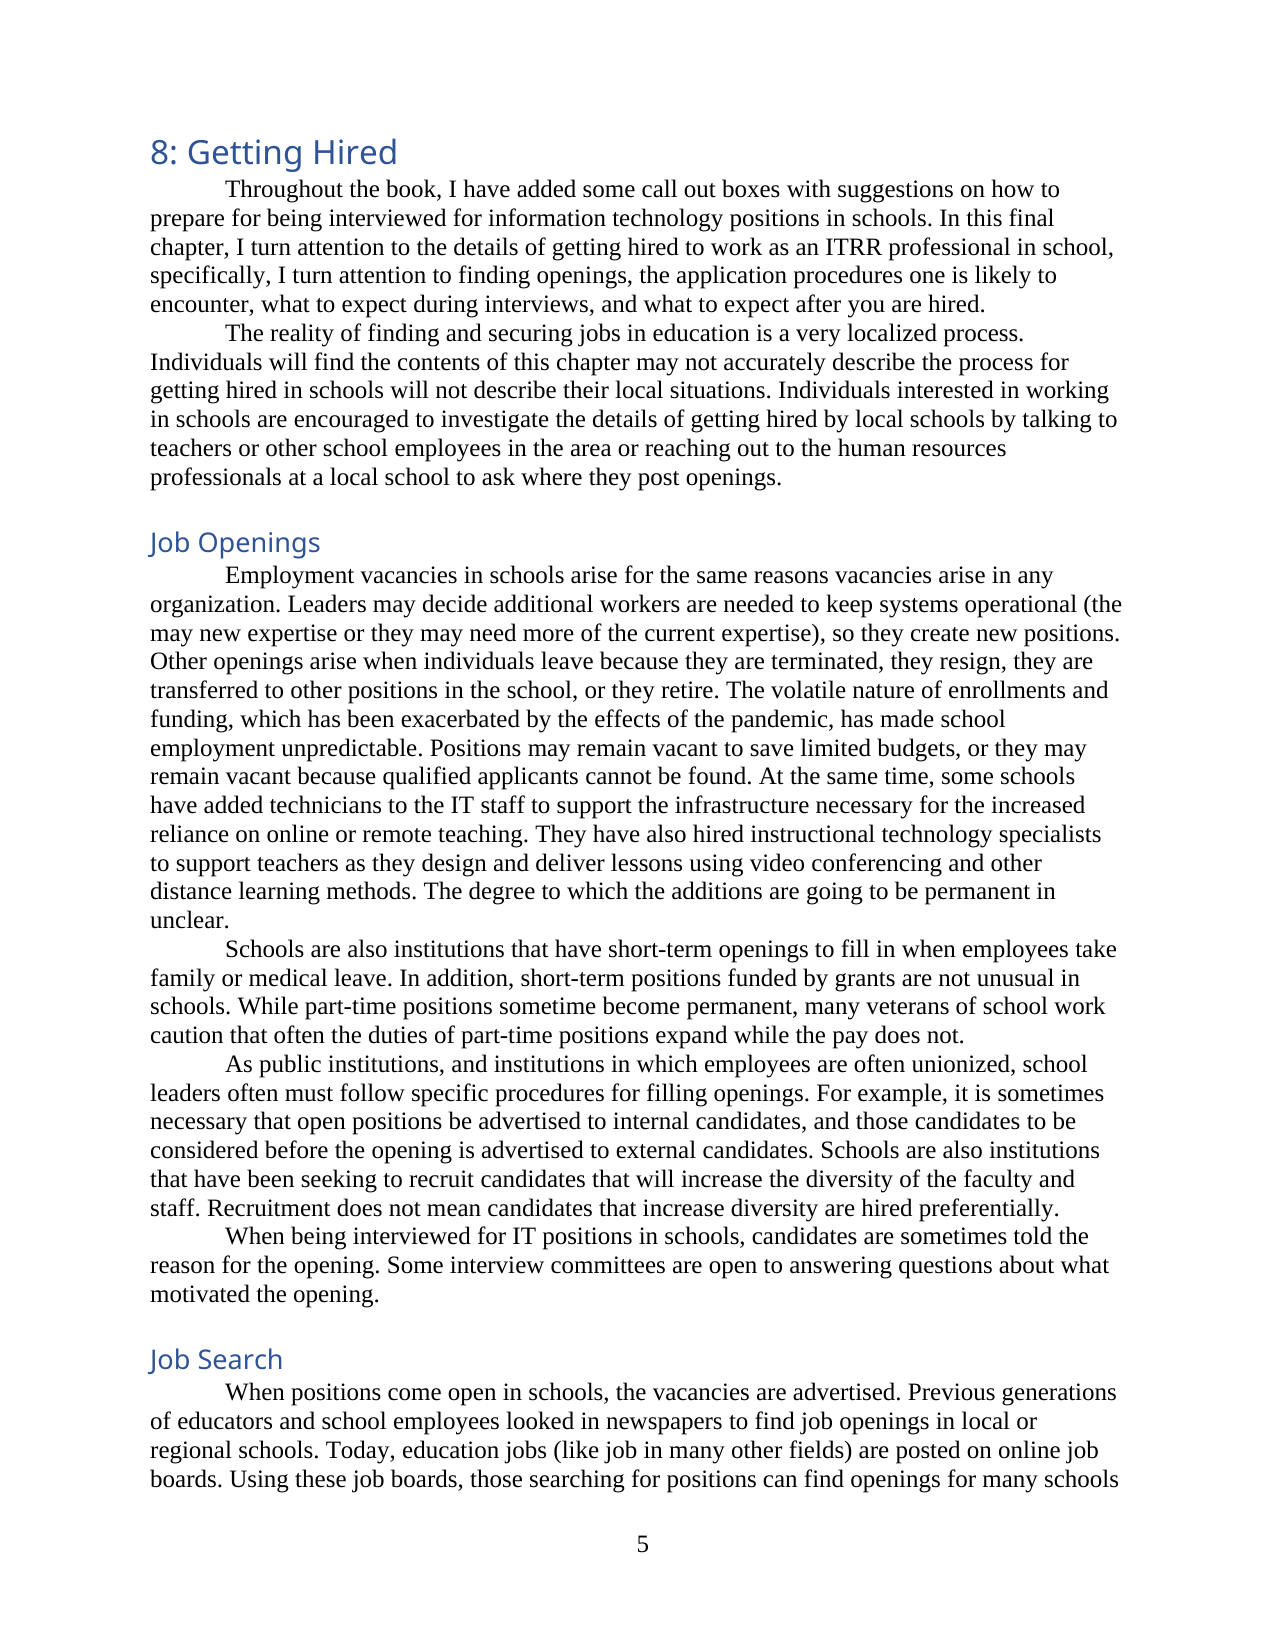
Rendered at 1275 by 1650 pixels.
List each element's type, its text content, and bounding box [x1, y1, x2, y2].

text Schools are also institutions that have short-term openings to fill in when employees take family or medical leave. In addition, short-term positions funded by grants are not unusual in schools. While part-time positions sometime become permanent, many veterans of school work caution that often the duties of part-time positions expand while the pay does not. [150, 934, 1125, 1049]
subtitle Job Openings [150, 523, 1125, 560]
subtitle 8: Getting Hired [150, 129, 1125, 174]
text Employment vacancies in schools arise for the same reasons vacancies arise in any organization. Leaders may decide additional workers are needed to keep systems operational (the may new expertise or they may need more of the current expertise), so they create new positions. Other openings arise when individuals leave because they are terminated, they resign, they are transferred to other positions in the school, or they retire. The volatile nature of enrollments and funding, which has been exacerbated by the effects of the pandemic, has made school employment unpredictable. Positions may remain vacant to save limited budgets, or they may remain vacant because qualified applicants cannot be found. At the same time, some schools have added technicians to the IT staff to support the infrastructure necessary for the increased reliance on online or remote teaching. They have also hired instructional technology specialists to support teachers as they design and deliver lessons using video conferencing and other distance learning methods. The degree to which the additions are going to be permanent in unclear. [150, 560, 1125, 934]
text As public institutions, and institutions in which employees are often unionized, school leaders often must follow specific procedures for filling openings. For example, it is sometimes necessary that open positions be advertised to internal candidates, and those candidates to be considered before the opening is advertised to external candidates. Schools are also institutions that have been seeking to recruit candidates that will increase the diversity of the faculty and staff. Recruitment does not mean candidates that increase diversity are hired preferentially. [150, 1049, 1125, 1221]
subtitle Job Search [150, 1341, 1125, 1377]
text Throughout the book, I have added some call out boxes with suggestions on how to prepare for being interviewed for information technology positions in schools. In this final chapter, I turn attention to the details of getting hired to work as an ITRR professional in school, specifically, I turn attention to finding openings, the application procedures one is likely to encounter, what to expect during interviews, and what to expect after you are hired. [150, 174, 1125, 318]
text When being interviewed for IT positions in schools, candidates are sometimes told the reason for the opening. Some interview committees are open to answering questions about what motivated the opening. [150, 1221, 1125, 1308]
text When positions come open in schools, the vacancies are advertised. Previous generations of educators and school employees looked in newspapers to find job openings in local or regional schools. Today, education jobs (like job in many other fields) are posted on online job boards. Using these job boards, those searching for positions can find openings for many schools [150, 1377, 1125, 1492]
text The reality of finding and securing jobs in education is a very localized process. Individuals will find the contents of this chapter may not accurately describe the process for getting hired in schools will not describe their local situations. Individuals interested in working in schools are encouraged to investigate the details of getting hired by local schools by talking to teachers or other school employees in the area or reaching out to the human resources professionals at a local school to ask where they post openings. [150, 318, 1125, 490]
